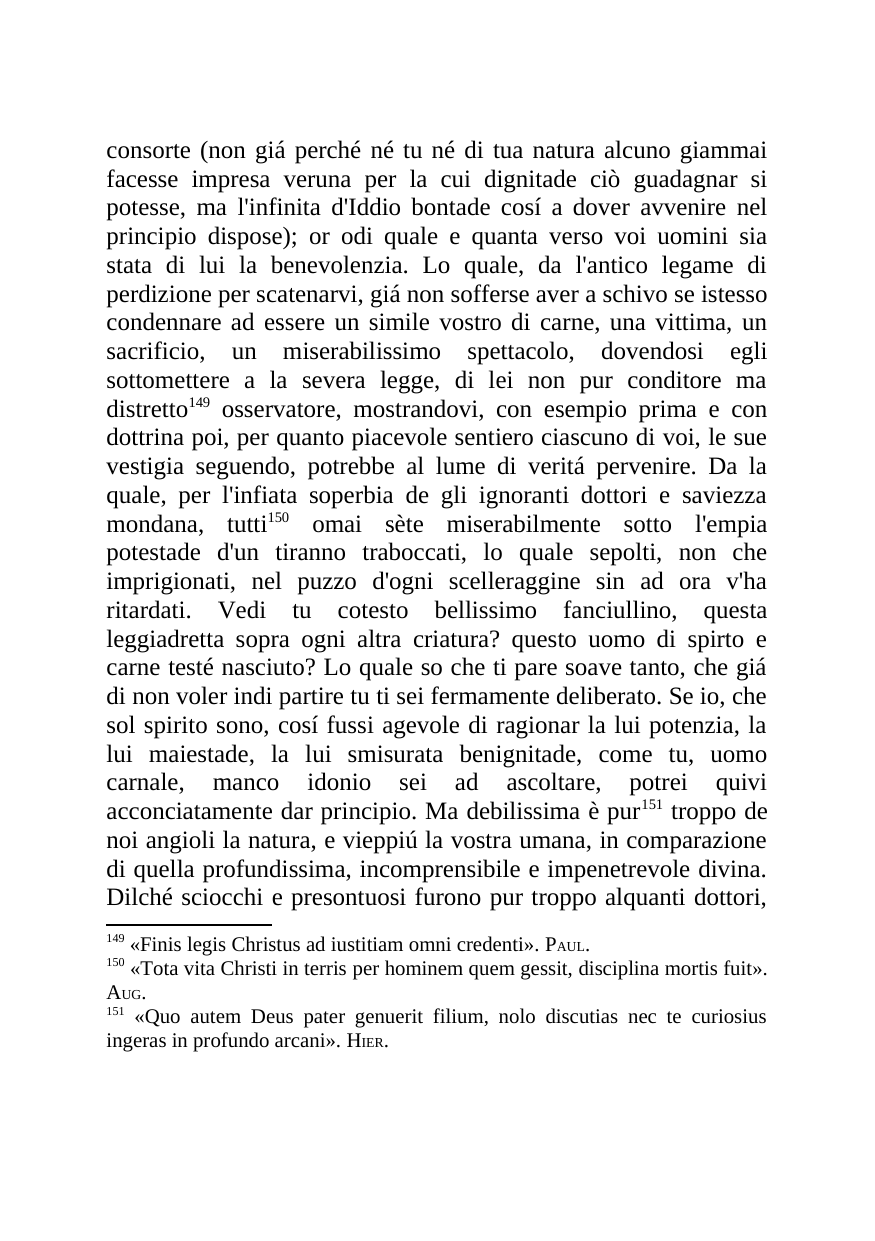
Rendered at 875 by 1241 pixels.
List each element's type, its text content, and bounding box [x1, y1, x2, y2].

text «Quo autem Deus pater genuerit filium, nolo discutias nec te curiosius ingeras in profundo arcani». Hier. [106, 1004, 768, 1052]
text «Tota vita Christi in terris per hominem quem gessit, disciplina mortis fuit». Aug. [106, 956, 768, 1004]
text consorte (non giá perché né tu né di tua natura alcuno giammai facesse impresa veruna per la cui dignitade ciò guadagnar si potesse, ma l'infinita d'Iddio bontade cosí a dover avvenire nel principio dispose); or odi quale e quanta verso voi uomini sia stata di lui la benevolenzia. Lo quale, da l'antico legame di perdizione per scatenarvi, giá non sofferse aver a schivo se istesso condennare ad essere un simile vostro di carne, una vittima, un sacrificio, un miserabilissimo spettacolo, dovendosi egli sottomettere a la severa legge, di lei non pur conditore ma distretto osservatore, mostrandovi, con esempio prima e con dottrina poi, per quanto piacevole sentiero ciascuno di voi, le sue vestigia seguendo, potrebbe al lume di veritá pervenire. Da la quale, per l'infiata soperbia de gli ignoranti dottori e saviezza mondana, tutti omai sète miserabilmente sotto l'empia potestade d'un tiranno traboccati, lo quale sepolti, non che imprigionati, nel puzzo d'ogni scelleraggine sin ad ora v'ha ritardati. Vedi tu cotesto bellissimo fanciullino, questa leggiadretta sopra ogni altra criatura? questo uomo di spirto e carne testé nasciuto? Lo quale so che ti pare soave tanto, che giá di non voler indi partire tu ti sei fermamente deliberato. Se io, che sol spirito sono, cosí fussi agevole di ragionar la lui potenzia, la lui maiestade, la lui smisurata benignitade, come tu, uomo carnale, manco idonio sei ad ascoltare, potrei quivi acconciatamente dar principio. Ma debilissima è pur troppo de noi angioli la natura, e vieppiú la vostra umana, in comparazione di quella profundissima, incomprensibile e impenetrevole divina. Dilché sciocchi e presontuosi furono pur troppo alquanti dottori, [106, 135, 768, 911]
text «Finis legis Christus ad iustitiam omni credenti». Paul. [106, 931, 768, 956]
